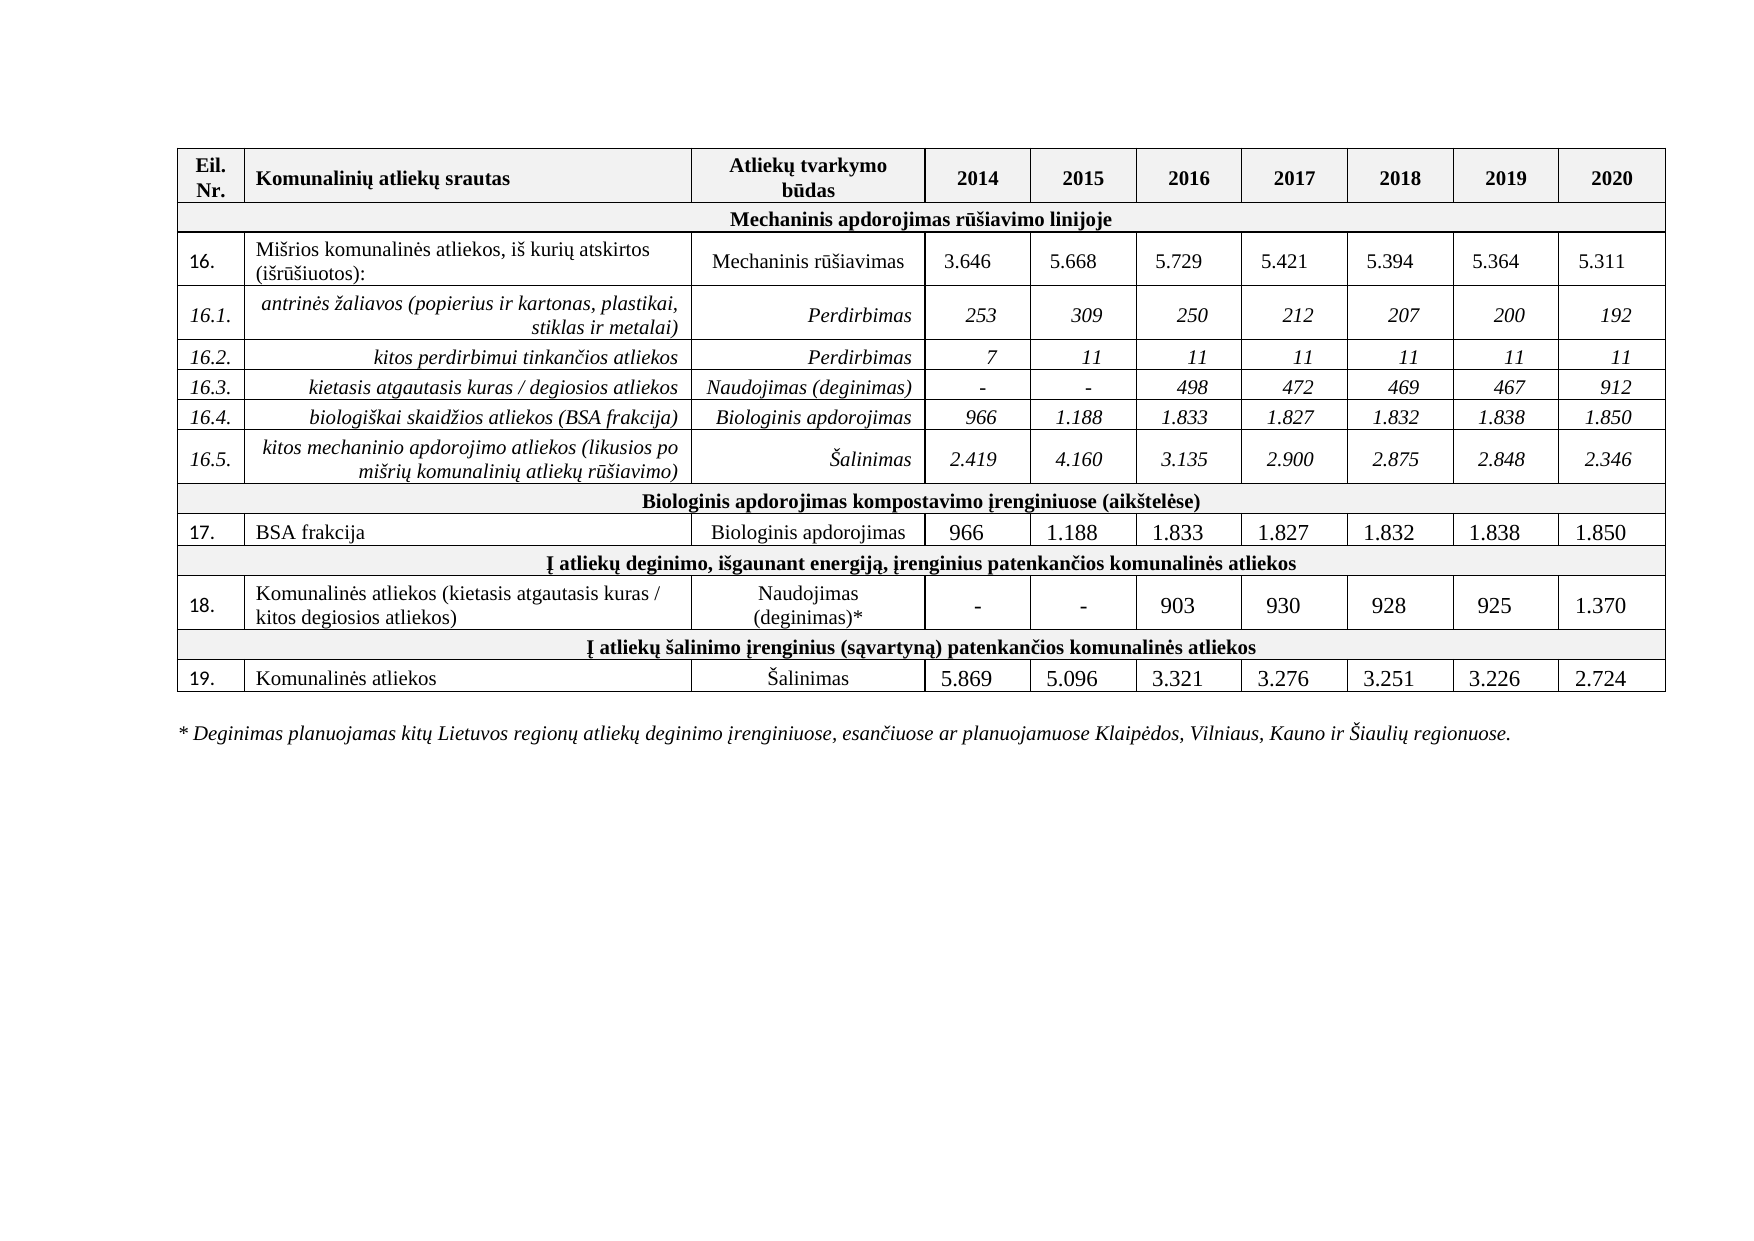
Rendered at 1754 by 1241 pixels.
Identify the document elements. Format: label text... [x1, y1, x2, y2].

table_cell 5.729 [1137, 233, 1241, 285]
table_header Komunalinių atliekų srautas [245, 149, 691, 202]
table_cell 5.364 [1454, 233, 1558, 285]
table_cell 11 [1137, 340, 1241, 369]
table_cell Šalinimas [692, 660, 924, 691]
table_cell 1.838 [1454, 400, 1558, 429]
table_cell kietasis atgautasis kuras / degiosios atliekos [245, 370, 691, 399]
table_cell 5.311 [1559, 233, 1665, 285]
table_cell Mišrios komunalinės atliekos, iš kurių atskirtos (išrūšiuotos): [245, 233, 691, 285]
table_cell 1.833 [1137, 514, 1241, 545]
table_cell 1.833 [1137, 400, 1241, 429]
table_cell 925 [1454, 576, 1558, 629]
table_header Atliekų tvarkymo būdas [692, 149, 924, 202]
table_cell Komunalinės atliekos (kietasis atgautasis kuras / kitos degiosios atliekos) [245, 576, 691, 629]
table_cell 7 [926, 340, 1030, 369]
table_cell 903 [1137, 576, 1241, 629]
table_cell 16.3. [178, 370, 244, 399]
table_cell 16.1. [178, 286, 244, 339]
text * Deginimas planuojamas kitų Lietuvos regionų atliekų deginimo įrenginiuose, esančiuose ar planuojamuose Klaipėdos, Vilniaus, Kauno ir Šiaulių regionuose. [177, 721, 1665, 745]
table_cell Komunalinės atliekos [245, 660, 691, 691]
table_cell 16.4. [178, 400, 244, 429]
table_cell 2.875 [1348, 430, 1453, 483]
table_header 2016 [1137, 149, 1241, 202]
table_header Eil. Nr. [178, 149, 244, 202]
table_cell Šalinimas [692, 430, 924, 483]
table_cell 1.188 [1031, 400, 1136, 429]
table_cell 5.668 [1031, 233, 1136, 285]
table_cell 3.135 [1137, 430, 1241, 483]
table_header 2017 [1242, 149, 1347, 202]
table_cell BSA frakcija [245, 514, 691, 545]
table_cell 467 [1454, 370, 1558, 399]
table_cell Naudojimas (deginimas) [692, 370, 924, 399]
table_header 2018 [1348, 149, 1453, 202]
table_cell 472 [1242, 370, 1347, 399]
table_cell 250 [1137, 286, 1241, 339]
table_cell 16.5. [178, 430, 244, 483]
table_cell 16. [178, 233, 244, 285]
table_cell - [1031, 576, 1136, 629]
table_cell Biologinis apdorojimas [692, 400, 924, 429]
table_cell 18. [178, 576, 244, 629]
table_cell 1.188 [1031, 514, 1136, 545]
table_cell biologiškai skaidžios atliekos (BSA frakcija) [245, 400, 691, 429]
table_cell 11 [1242, 340, 1347, 369]
table_cell 3.226 [1454, 660, 1558, 691]
table_cell Mechaninis apdorojimas rūšiavimo linijoje [178, 203, 1665, 231]
table_cell kitos perdirbimui tinkančios atliekos [245, 340, 691, 369]
table_cell 309 [1031, 286, 1136, 339]
table_cell 3.646 [926, 233, 1030, 285]
table_cell 200 [1454, 286, 1558, 339]
table_cell 966 [926, 514, 1030, 545]
table_cell 5.096 [1031, 660, 1136, 691]
table_cell 2.346 [1559, 430, 1665, 483]
table_cell Mechaninis rūšiavimas [692, 233, 924, 285]
table_cell 11 [1559, 340, 1665, 369]
table_cell 212 [1242, 286, 1347, 339]
table_cell 2.848 [1454, 430, 1558, 483]
table_cell 11 [1454, 340, 1558, 369]
table_header 2014 [926, 149, 1030, 202]
table_header 2020 [1559, 149, 1665, 202]
table_cell 930 [1242, 576, 1347, 629]
table_cell 3.251 [1348, 660, 1453, 691]
table_cell 207 [1348, 286, 1453, 339]
table_cell 1.832 [1348, 400, 1453, 429]
table_cell 5.394 [1348, 233, 1453, 285]
table_header 2019 [1454, 149, 1558, 202]
table_cell 1.832 [1348, 514, 1453, 545]
table_cell antrinės žaliavos (popierius ir kartonas, plastikai, stiklas ir metalai) [245, 286, 691, 339]
table_cell kitos mechaninio apdorojimo atliekos (likusios po mišrių komunalinių atliekų rūšiavimo) [245, 430, 691, 483]
table_cell Perdirbimas [692, 286, 924, 339]
table_cell Biologinis apdorojimas kompostavimo įrenginiuose (aikštelėse) [178, 484, 1665, 513]
table_cell Biologinis apdorojimas [692, 514, 924, 545]
table_cell 16.2. [178, 340, 244, 369]
table_cell 1.827 [1242, 400, 1347, 429]
table_cell - [926, 576, 1030, 629]
table_cell 11 [1031, 340, 1136, 369]
table_cell Į atliekų deginimo, išgaunant energiją, įrenginius patenkančios komunalinės atliekos [178, 546, 1665, 575]
table_cell Į atliekų šalinimo įrenginius (sąvartyną) patenkančios komunalinės atliekos [178, 630, 1665, 659]
table_cell 2.419 [926, 430, 1030, 483]
table_cell - [926, 370, 1030, 399]
table_cell 4.160 [1031, 430, 1136, 483]
table_cell Naudojimas (deginimas)* [692, 576, 924, 629]
table_cell 498 [1137, 370, 1241, 399]
table_cell 192 [1559, 286, 1665, 339]
table_cell Perdirbimas [692, 340, 924, 369]
table_cell 5.421 [1242, 233, 1347, 285]
table_cell 1.827 [1242, 514, 1347, 545]
table_cell 912 [1559, 370, 1665, 399]
table_cell 3.321 [1137, 660, 1241, 691]
table_cell 1.370 [1559, 576, 1665, 629]
table_cell 1.838 [1454, 514, 1558, 545]
table_cell 2.724 [1559, 660, 1665, 691]
table_header 2015 [1031, 149, 1136, 202]
table_cell 19. [178, 660, 244, 691]
table_cell 11 [1348, 340, 1453, 369]
table_cell 5.869 [926, 660, 1030, 691]
table_cell 1.850 [1559, 400, 1665, 429]
table_cell - [1031, 370, 1136, 399]
table_cell 928 [1348, 576, 1453, 629]
table_cell 966 [926, 400, 1030, 429]
table_cell 469 [1348, 370, 1453, 399]
table_cell 1.850 [1559, 514, 1665, 545]
table_cell 17. [178, 514, 244, 545]
table_cell 2.900 [1242, 430, 1347, 483]
table_cell 3.276 [1242, 660, 1347, 691]
table_cell 253 [926, 286, 1030, 339]
